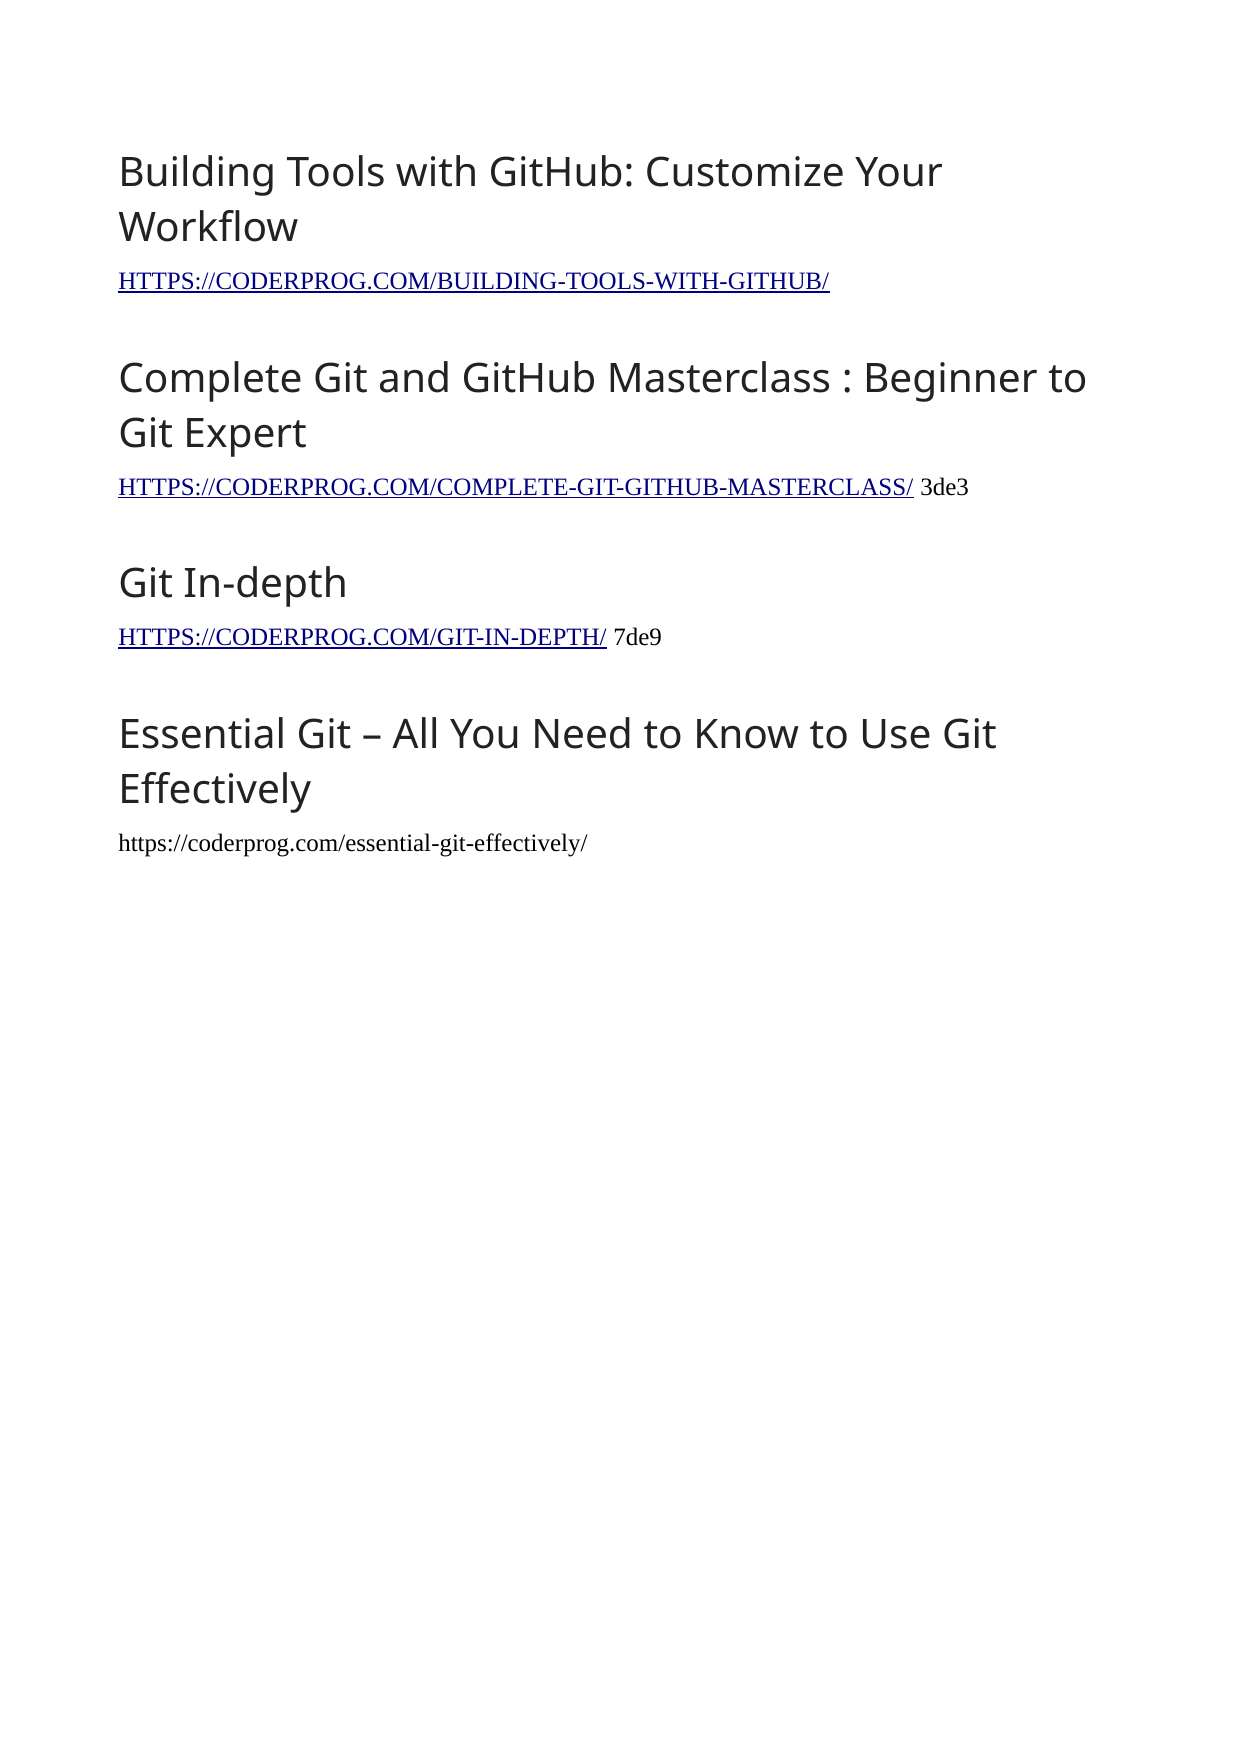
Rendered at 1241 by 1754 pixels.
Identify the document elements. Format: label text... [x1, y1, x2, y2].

text HTTPS://CODERPROG.COM/COMPLETE-GIT-GITHUB-MASTERCLASS/ 3de3 [118, 472, 1122, 501]
subtitle Essential Git – All You Need to Know to Use Git Effectively [118, 705, 1122, 815]
text https://coderprog.com/essential-git-effectively/ [118, 828, 1122, 857]
text HTTPS://CODERPROG.COM/GIT-IN-DEPTH/ 7de9 [118, 622, 1122, 651]
subtitle Building Tools with GitHub: Customize Your Workflow [118, 143, 1122, 254]
text HTTPS://CODERPROG.COM/BUILDING-TOOLS-WITH-GITHUB/ [118, 266, 1122, 295]
subtitle Git In-depth [118, 554, 1122, 610]
subtitle Complete Git and GitHub Masterclass : Beginner to Git Expert [118, 349, 1122, 459]
